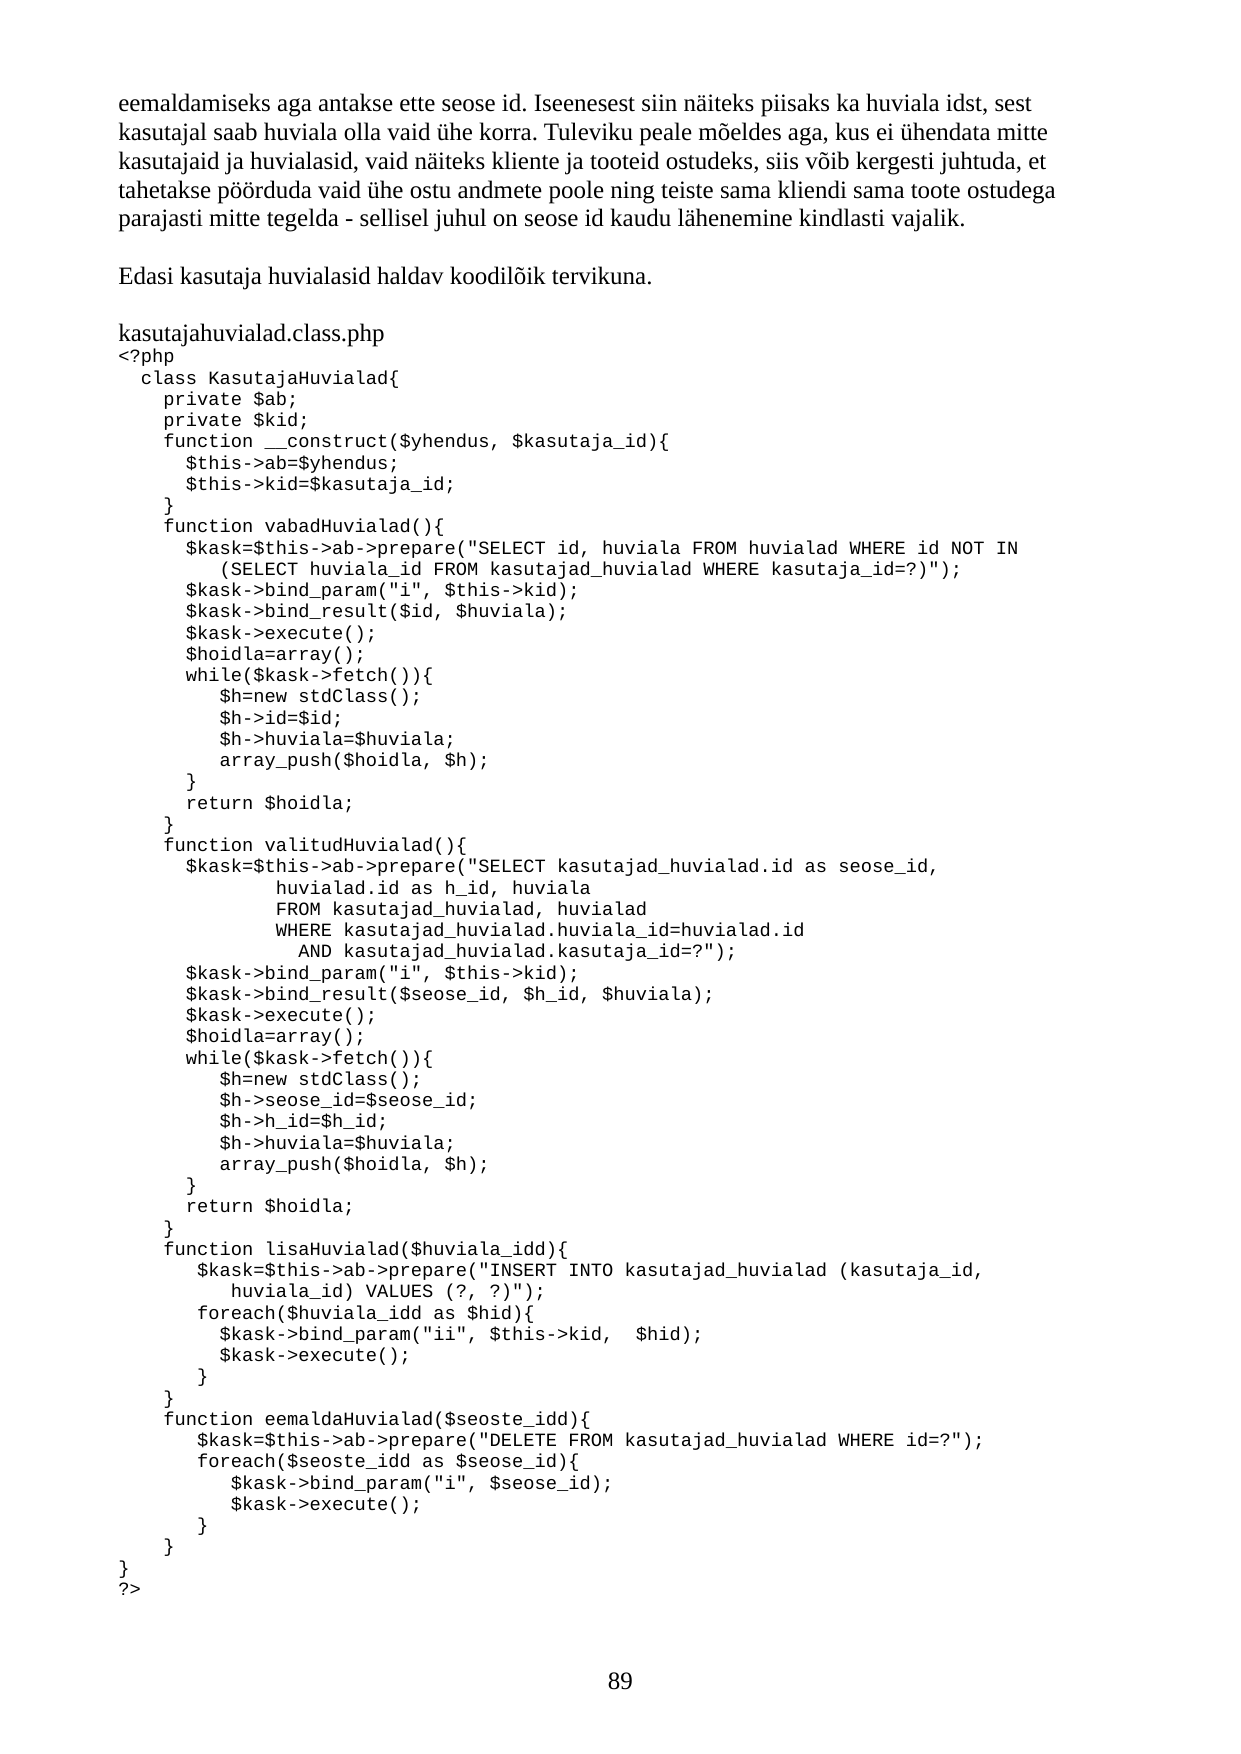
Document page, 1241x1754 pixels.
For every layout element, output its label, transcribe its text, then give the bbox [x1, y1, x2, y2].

text $kask->execute(); [118, 623, 1122, 645]
text $hoidla=array(); [118, 645, 1122, 666]
text $kask=$this->ab->prepare("INSERT INTO kasutajad_huvialad (kasutaja_id, [118, 1261, 1122, 1282]
text huviala_id) VALUES (?, ?)"); [118, 1282, 1122, 1303]
text $h->huviala=$huviala; [118, 1133, 1122, 1155]
text $h->huviala=$huviala; [118, 730, 1122, 751]
text $kask->bind_param("i", $this->kid); [118, 581, 1122, 602]
text AND kasutajad_huvialad.kasutaja_id=?"); [118, 942, 1122, 963]
text $h->seose_id=$seose_id; [118, 1091, 1122, 1112]
text } [118, 1176, 1122, 1197]
text (SELECT huviala_id FROM kasutajad_huvialad WHERE kasutaja_id=?)"); [118, 560, 1122, 581]
text Edasi kasutaja huvialasid haldav koodilõik tervikuna. [118, 261, 1122, 290]
text <?php [118, 347, 1122, 368]
text while($kask->fetch()){ [118, 666, 1122, 687]
text foreach($huviala_idd as $hid){ [118, 1303, 1122, 1325]
text $kask->bind_param("i", $this->kid); [118, 963, 1122, 985]
text ?> [118, 1580, 1122, 1601]
text return $hoidla; [118, 1197, 1122, 1218]
text eemaldamiseks aga antakse ette seose id. Iseenesest siin näiteks piisaks ka huviala idst, sest kasutajal saab huviala olla vaid ühe korra. Tuleviku peale mõeldes aga, kus ei ühendata mitte kasutajaid ja huvialasid, vaid näiteks kliente ja tooteid ostudeks, siis võib kergesti juhtuda, et tahetakse pöörduda vaid ühe ostu andmete poole ning teiste sama kliendi sama toote ostudega parajasti mitte tegelda - sellisel juhul on seose id kaudu lähenemine kindlasti vajalik. [118, 88, 1122, 232]
text $h->id=$id; [118, 708, 1122, 730]
text $kask->bind_result($seose_id, $h_id, $huviala); [118, 985, 1122, 1006]
text function vabadHuvialad(){ [118, 517, 1122, 538]
text function lisaHuvialad($huviala_idd){ [118, 1240, 1122, 1261]
text } [118, 815, 1122, 836]
text WHERE kasutajad_huvialad.huviala_id=huvialad.id [118, 921, 1122, 942]
text } [118, 1388, 1122, 1410]
text array_push($hoidla, $h); [118, 1155, 1122, 1176]
text huvialad.id as h_id, huviala [118, 878, 1122, 900]
text $kask=$this->ab->prepare("SELECT kasutajad_huvialad.id as seose_id, [118, 857, 1122, 878]
text } [118, 1537, 1122, 1558]
text kasutajahuvialad.class.php [118, 318, 1122, 347]
text $kask->bind_param("ii", $this->kid, $hid); [118, 1325, 1122, 1346]
text } [118, 772, 1122, 793]
text $h=new stdClass(); [118, 687, 1122, 708]
text $kask=$this->ab->prepare("DELETE FROM kasutajad_huvialad WHERE id=?"); [118, 1431, 1122, 1452]
text $hoidla=array(); [118, 1027, 1122, 1048]
text } [118, 1218, 1122, 1240]
text $kask->bind_param("i", $seose_id); [118, 1473, 1122, 1495]
text function eemaldaHuvialad($seoste_idd){ [118, 1410, 1122, 1431]
text return $hoidla; [118, 793, 1122, 815]
text private $ab; [118, 390, 1122, 411]
text $kask->execute(); [118, 1006, 1122, 1027]
text function __construct($yhendus, $kasutaja_id){ [118, 432, 1122, 453]
text $h->h_id=$h_id; [118, 1112, 1122, 1133]
text foreach($seoste_idd as $seose_id){ [118, 1452, 1122, 1473]
text $kask->execute(); [118, 1495, 1122, 1516]
text $this->ab=$yhendus; [118, 453, 1122, 475]
text array_push($hoidla, $h); [118, 751, 1122, 772]
text $kask=$this->ab->prepare("SELECT id, huviala FROM huvialad WHERE id NOT IN [118, 538, 1122, 560]
text } [118, 1558, 1122, 1580]
text FROM kasutajad_huvialad, huvialad [118, 900, 1122, 921]
text function valitudHuvialad(){ [118, 836, 1122, 857]
text $kask->bind_result($id, $huviala); [118, 602, 1122, 623]
text $kask->execute(); [118, 1346, 1122, 1367]
text private $kid; [118, 411, 1122, 432]
text } [118, 1516, 1122, 1537]
text } [118, 496, 1122, 517]
text $h=new stdClass(); [118, 1070, 1122, 1091]
text class KasutajaHuvialad{ [118, 368, 1122, 390]
text } [118, 1367, 1122, 1388]
text while($kask->fetch()){ [118, 1048, 1122, 1070]
text $this->kid=$kasutaja_id; [118, 475, 1122, 496]
